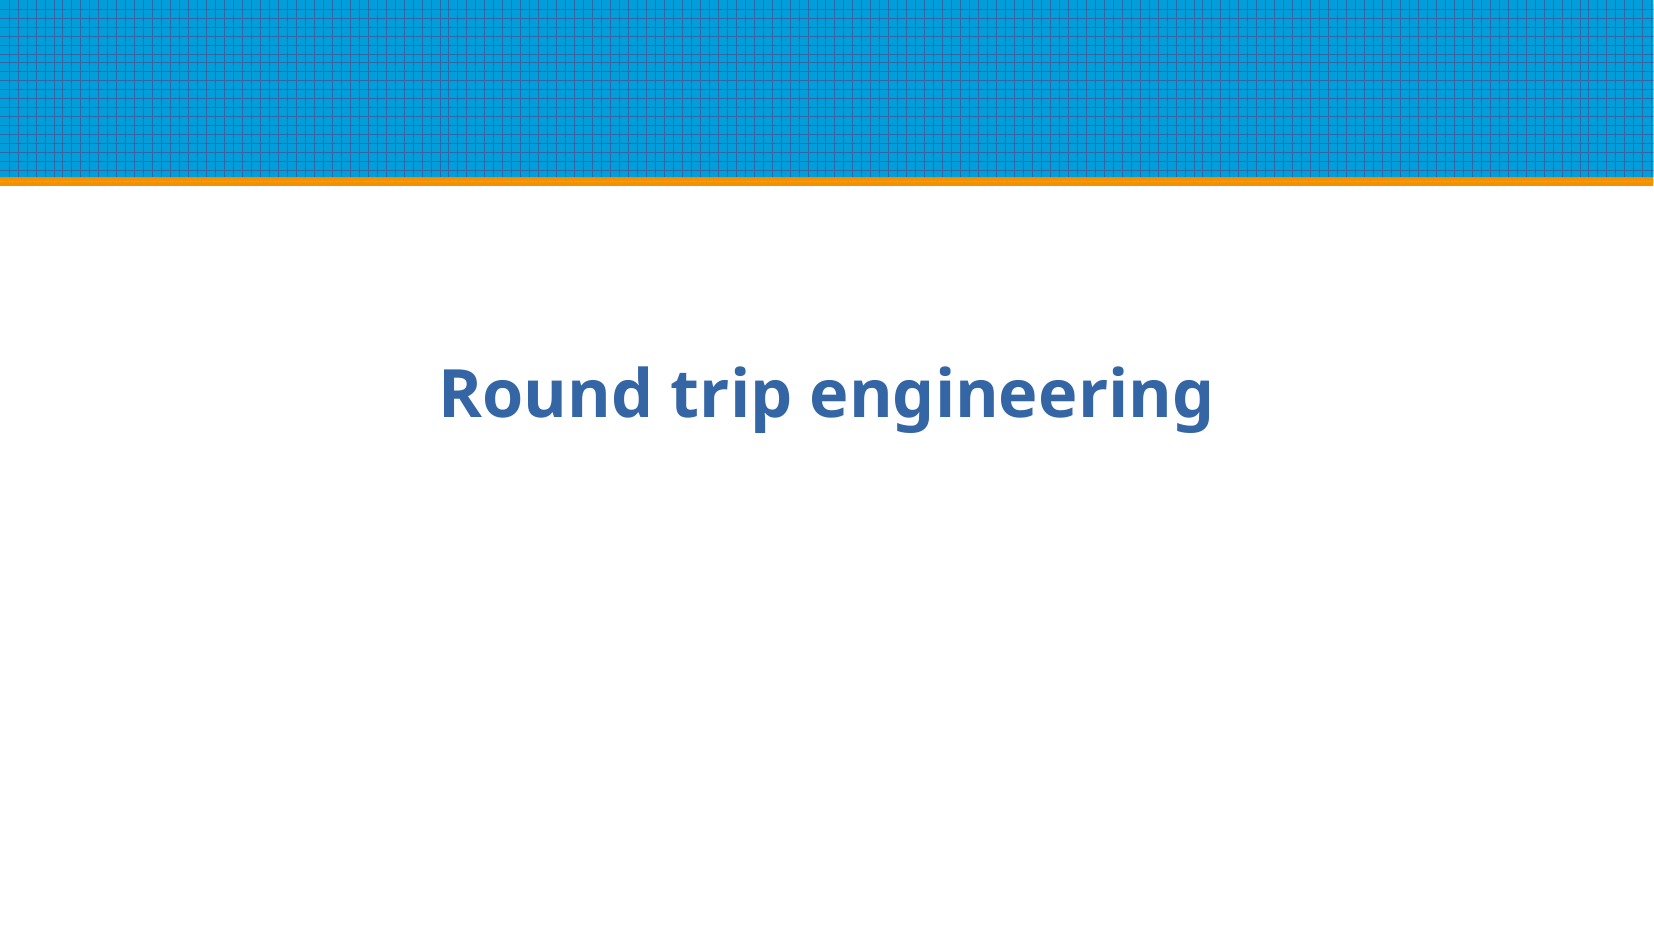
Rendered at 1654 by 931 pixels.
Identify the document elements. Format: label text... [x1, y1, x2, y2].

subtitle Round trip engineering [82, 14, 1571, 768]
